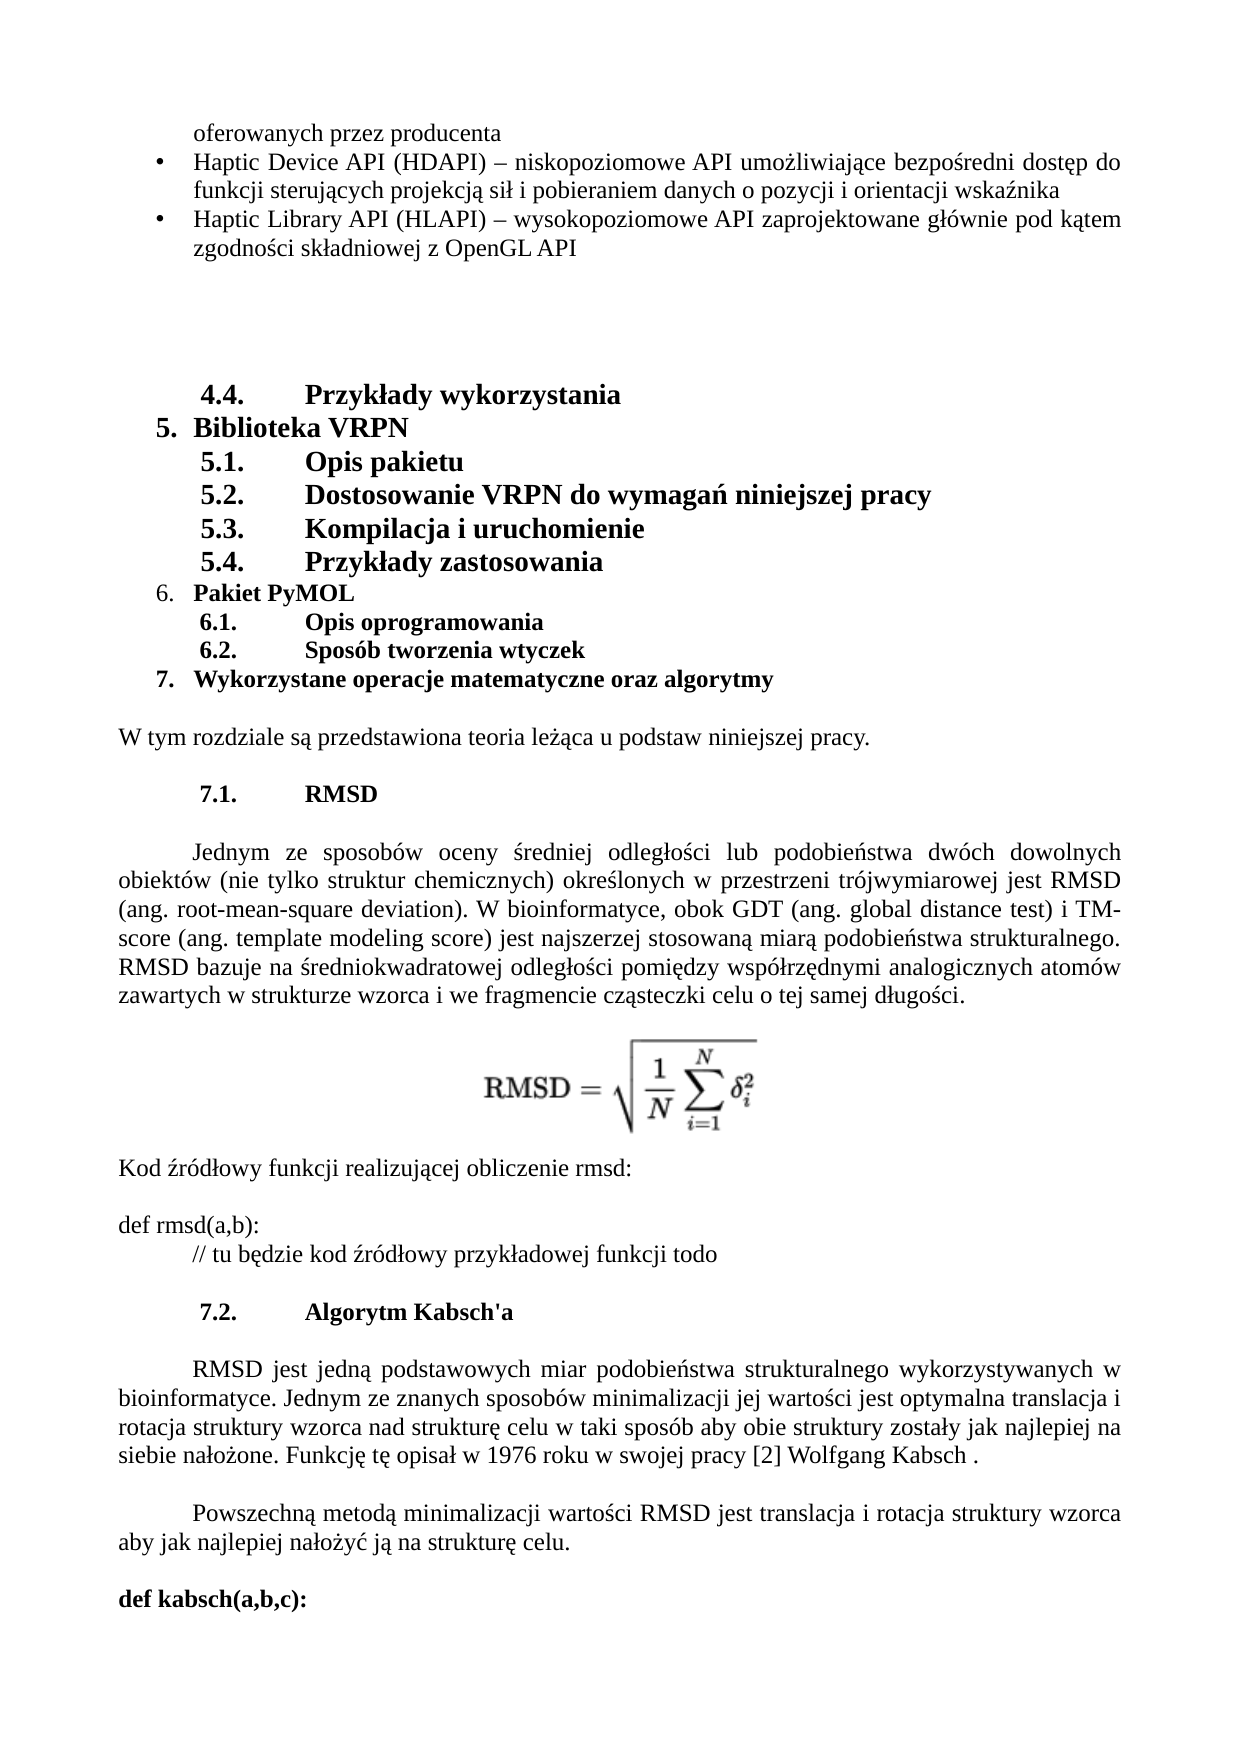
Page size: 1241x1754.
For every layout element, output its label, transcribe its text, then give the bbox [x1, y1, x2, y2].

text W tym rozdziale są przedstawiona teoria leżąca u podstaw niniejszej pracy. [118, 722, 1122, 751]
list Pakiet PyMOL [156, 578, 1122, 607]
list Przykłady wykorzystania [193, 377, 1122, 410]
list Wykorzystane operacje matematyczne oraz algorytmy [156, 664, 1122, 693]
list Kompilacja i uruchomienie [193, 511, 1122, 544]
text // tu będzie kod źródłowy przykładowej funkcji todo [118, 1239, 1122, 1268]
list Przykłady zastosowania [193, 544, 1122, 578]
list Algorytm Kabsch'a [193, 1297, 1122, 1326]
list Haptic Device API (HDAPI) – niskopoziomowe API umożliwiające bezpośredni dostęp do funkcji sterujących projekcją sił i pobieraniem danych o pozycji i orientacji wskaźnika [156, 147, 1122, 204]
text RMSD jest jedną podstawowych miar podobieństwa strukturalnego wykorzystywanych w bioinformatyce. Jednym ze znanych sposobów minimalizacji jej wartości jest optymalna translacja i rotacja struktury wzorca nad strukturę celu w taki sposób aby obie struktury zostały jak najlepiej na siebie nałożone. Funkcję tę opisał w 1976 roku w swojej pracy [2] Wolfgang Kabsch . [118, 1354, 1122, 1469]
list RMSD [193, 779, 1122, 808]
list Sposób tworzenia wtyczek [193, 636, 1122, 664]
text def rmsd(a,b): [118, 1211, 1122, 1239]
text Kod źródłowy funkcji realizującej obliczenie rmsd: [118, 1153, 1122, 1182]
list Opis oprogramowania [193, 607, 1122, 636]
list Biblioteka VRPN [156, 410, 1122, 444]
list Haptic Library API (HLAPI) – wysokopoziomowe API zaprojektowane głównie pod kątem zgodności składniowej z OpenGL API [156, 204, 1122, 262]
list Dostosowanie VRPN do wymagań niniejszej pracy [193, 477, 1122, 511]
picture [478, 1038, 762, 1145]
list oferowanych przez producenta [156, 118, 1122, 147]
text def kabsch(a,b,c): [118, 1584, 1122, 1613]
text Powszechną metodą minimalizacji wartości RMSD jest translacja i rotacja struktury wzorca aby jak najlepiej nałożyć ją na strukturę celu. [118, 1498, 1122, 1556]
text Jednym ze sposobów oceny średniej odległości lub podobieństwa dwóch dowolnych obiektów (nie tylko struktur chemicznych) określonych w przestrzeni trójwymiarowej jest RMSD (ang. root-mean-square deviation). W bioinformatyce, obok GDT (ang. global distance test) i TM-score (ang. template modeling score) jest najszerzej stosowaną miarą podobieństwa strukturalnego. RMSD bazuje na średniokwadratowej odległości pomiędzy współrzędnymi analogicznych atomów zawartych w strukturze wzorca i we fragmencie cząsteczki celu o tej samej długości. [118, 837, 1122, 1009]
list Opis pakietu [193, 444, 1122, 477]
